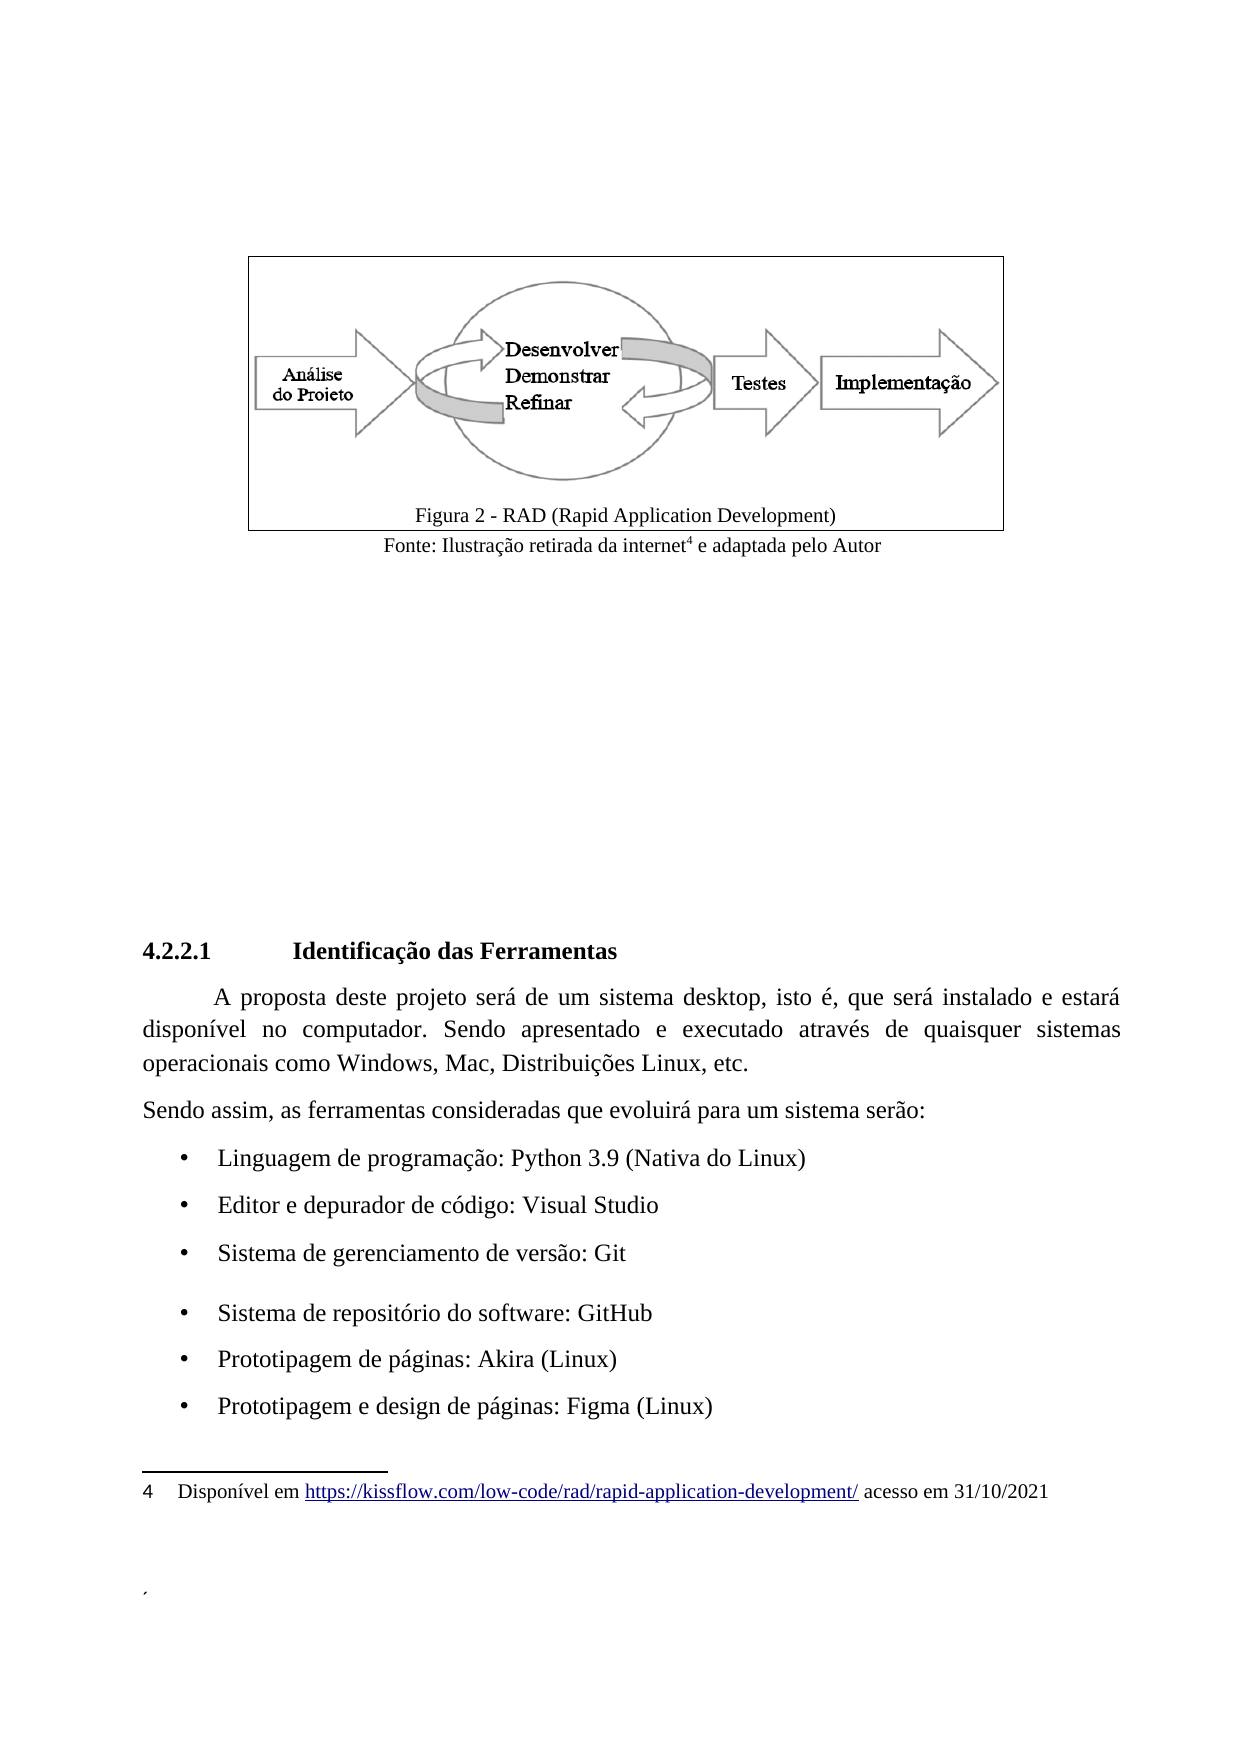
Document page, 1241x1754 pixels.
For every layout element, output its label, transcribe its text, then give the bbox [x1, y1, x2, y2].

list Linguagem de programação: Python 3.9 (Nativa do Linux) [180, 1143, 1122, 1172]
list Editor e depurador de código: Visual Studio [180, 1190, 1122, 1219]
text Sendo assim, as ferramentas consideradas que evoluirá para um sistema serão: [142, 1095, 1122, 1124]
subtitle 4.2.2.1 Identificação das Ferramentas [142, 936, 1122, 965]
text Disponível em https://kissflow.com/low-code/rad/rapid-application-development/ acesso em 31/10/2021 [142, 1478, 1122, 1503]
list Sistema de gerenciamento de versão: Git [180, 1238, 1122, 1267]
text Figura 2 - RAD (Rapid Application Development) [251, 487, 1000, 527]
list Sistema de repositório do software: GitHub [180, 1298, 1122, 1327]
text A proposta deste projeto será de um sistema desktop, isto é, que será instalado e estará disponível no computador. Sendo apresentado e executado através de quaisquer sistemas operacionais como Windows, Mac, Distribuições Linux, etc. [142, 982, 1122, 1076]
picture [250, 272, 1001, 487]
text Fonte: Ilustração retirada da internet e adaptada pelo Autor [142, 257, 1122, 557]
list Prototipagem e design de páginas: Figma (Linux) [180, 1391, 1122, 1420]
list Prototipagem de páginas: Akira (Linux) [180, 1344, 1122, 1372]
